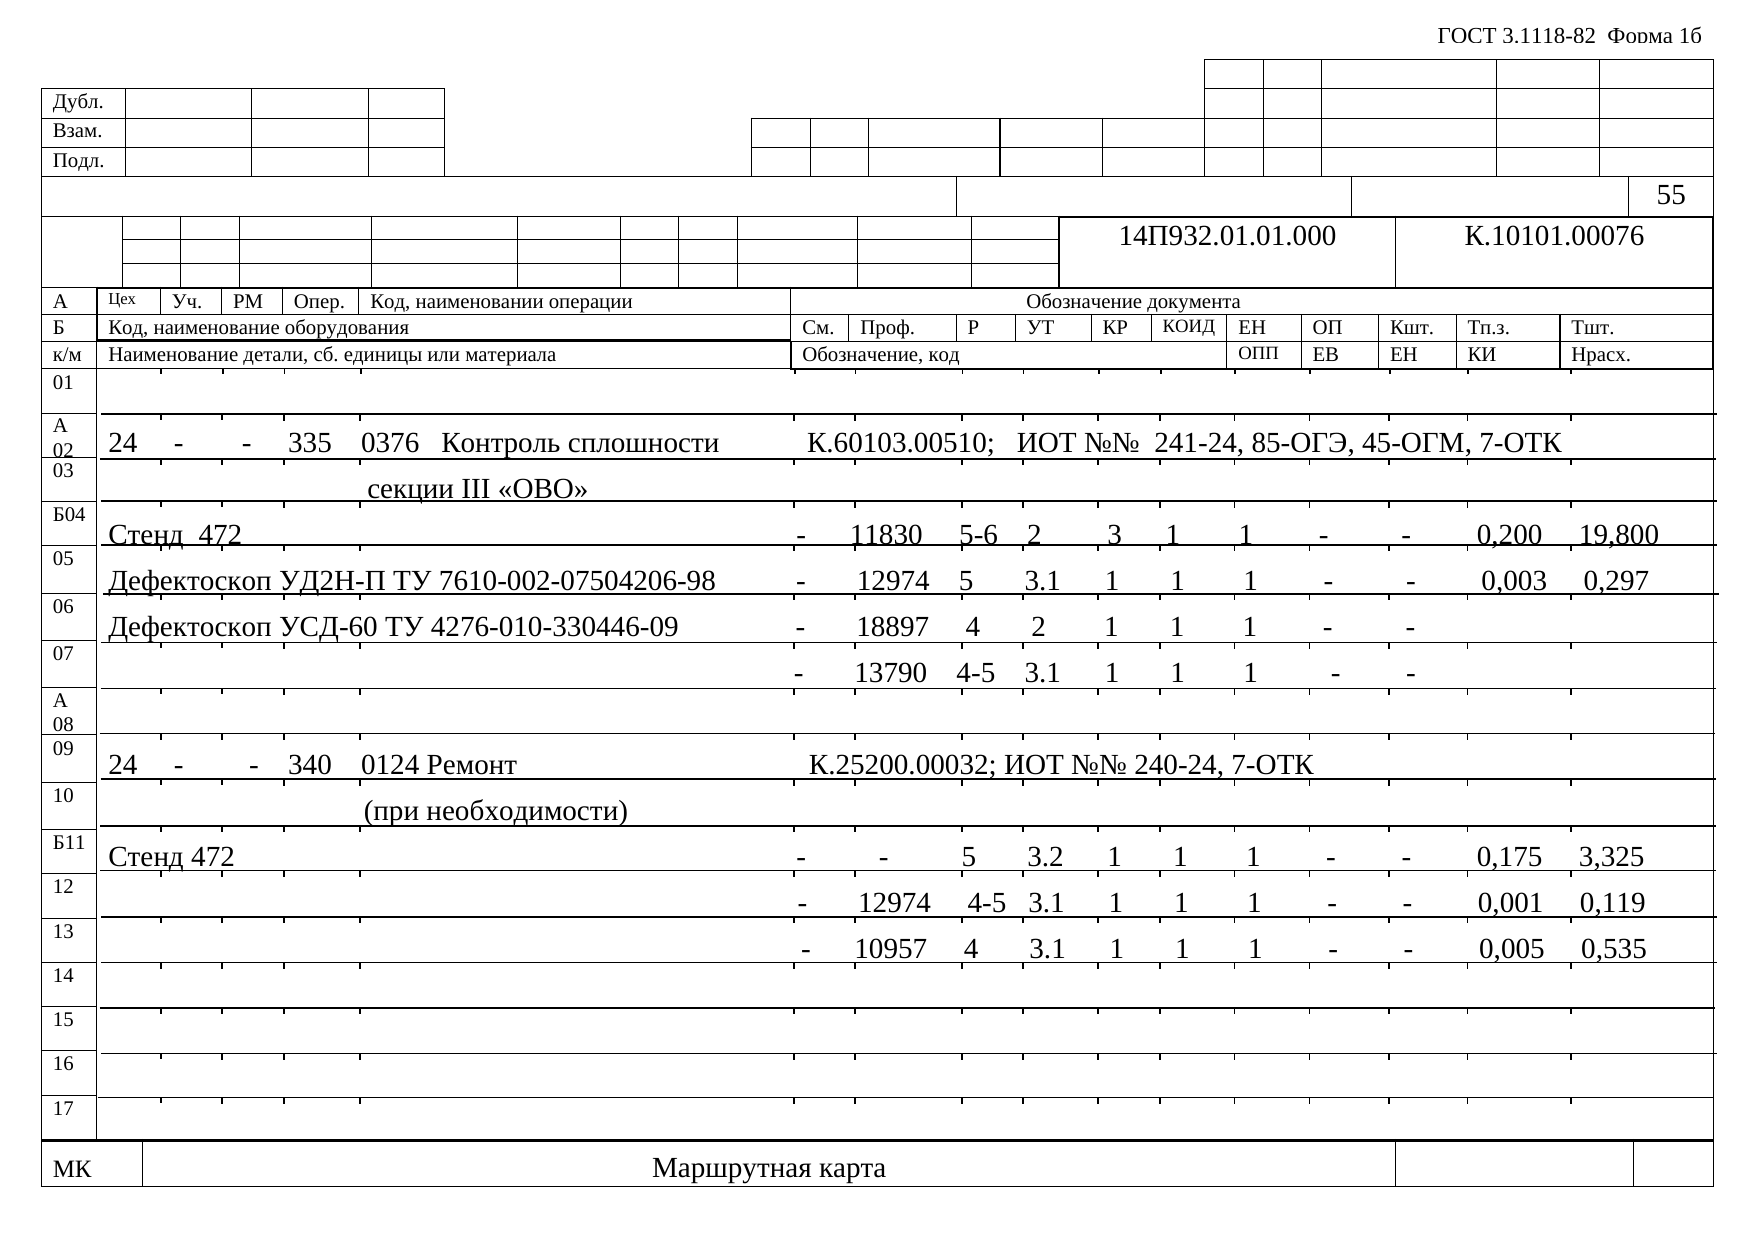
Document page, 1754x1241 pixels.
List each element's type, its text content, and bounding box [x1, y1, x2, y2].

table_cell [1322, 89, 1496, 117]
table_cell [252, 89, 368, 117]
table_cell [518, 217, 620, 239]
table_cell [679, 264, 737, 287]
table_cell ЕН [1227, 315, 1301, 341]
table_cell [691, 88, 1204, 117]
table_cell [42, 217, 122, 287]
table_cell Р [957, 315, 1015, 341]
table_cell Обозначение, код [792, 342, 1226, 368]
table_cell [1205, 89, 1263, 117]
table_cell [1634, 1142, 1713, 1186]
table_cell Опер. [283, 289, 358, 314]
table_cell Уч. [161, 289, 221, 314]
table_cell [240, 217, 371, 239]
table_cell [1103, 148, 1204, 176]
table_cell 16 [42, 1051, 96, 1094]
table_cell [42, 177, 956, 216]
table_cell [1600, 119, 1713, 147]
table_header [1205, 60, 1263, 88]
table_cell 13 [42, 919, 96, 962]
table_cell Дубл. [42, 89, 125, 117]
table_cell [1103, 119, 1204, 147]
table_header [1600, 60, 1713, 88]
table_cell 15 [42, 1007, 96, 1050]
table_header [1264, 60, 1321, 88]
table_cell [126, 89, 251, 117]
table_cell 01 [42, 369, 96, 412]
table_cell Наименование детали, сб. единицы или материала [97, 342, 790, 368]
table_cell [1322, 119, 1496, 147]
table_cell Тп.з. [1457, 315, 1559, 341]
table_cell [1264, 119, 1321, 147]
table_cell [752, 148, 810, 176]
table_cell КОИД [1152, 315, 1226, 341]
table_cell К.10101.00076 [1396, 218, 1712, 287]
table_cell 06 [42, 594, 96, 640]
table_cell 07 [42, 641, 96, 687]
table_cell [372, 240, 517, 263]
table_cell Нрасх. [1561, 342, 1712, 368]
table_cell 24 - - 335 0376 Контроль сплошности К.60103.00510; ИОТ №№ 241-24, 85-ОГЭ, 45-ОГМ, 7-ОТК секции III «ОВО» Стенд 472 - 11830 5-6 2 3 1 1 - - 0,200 19,800 Дефектоскоп УД2Н-П ТУ 7610-002-07504206-98 - 12974 5 3.1 1 1 1 - - 0,003 0,297 Дефектоскоп УСД-60 ТУ 4276-010-330446-09 - 18897 4 2 1 1 1 - - - 13790 4-5 3.1 1 1 1 - - 24 - - 340 0124 Ремонт К.25200.00032; ИОТ №№ 240-24, 7-ОТК (при необходимости) Стенд 472 - - 5 3.2 1 1 1 - - 0,175 3,325 - 12974 4-5 3.1 1 1 1 - - 0,001 0,119 - 10957 4 3.1 1 1 1 - - 0,005 0,535 [97, 369, 1713, 1139]
table_cell [126, 119, 251, 147]
table_cell [372, 217, 517, 239]
table_cell 14П932.01.01.000 [1060, 218, 1395, 287]
table_cell [621, 240, 678, 263]
table_cell [1497, 119, 1599, 147]
table_cell [1352, 177, 1628, 216]
table_cell [181, 240, 239, 263]
table_cell Код, наименовании операции [359, 289, 790, 314]
table_cell [679, 217, 737, 239]
table_cell УТ [1016, 315, 1091, 341]
table_cell [1001, 119, 1102, 147]
table_cell КР [1092, 315, 1151, 341]
table_cell ОПП [1227, 342, 1301, 368]
table_cell [869, 148, 999, 176]
table_cell [738, 264, 857, 287]
table_cell [445, 118, 751, 176]
table_cell Обозначение документа [791, 289, 1712, 314]
table_cell 10 [42, 783, 96, 829]
table_cell [123, 217, 180, 239]
table_cell [972, 264, 1058, 287]
table_cell А 08 [42, 688, 96, 734]
table_cell ОП [1302, 315, 1378, 341]
table_cell [738, 240, 857, 263]
table_cell [1205, 148, 1263, 176]
table_cell [240, 264, 371, 287]
table_cell [679, 240, 737, 263]
table_cell [1600, 148, 1713, 176]
table_cell [445, 88, 691, 117]
table_cell [369, 119, 444, 147]
table_cell РМ [222, 289, 282, 314]
table_cell [1497, 148, 1599, 176]
table_cell Цех [98, 289, 160, 314]
table_cell 05 [42, 546, 96, 592]
table_cell 14 [42, 963, 96, 1006]
table_cell 17 [42, 1096, 96, 1139]
table_cell [369, 148, 444, 176]
table_cell [1001, 148, 1102, 176]
table_cell [738, 217, 857, 239]
table_cell МК [42, 1142, 142, 1186]
table_cell [1264, 89, 1321, 117]
table_cell [811, 119, 868, 147]
table_cell А [42, 288, 96, 314]
table_cell [518, 240, 620, 263]
table_cell [372, 264, 517, 287]
table_cell Б11 [42, 830, 96, 873]
table_cell [858, 240, 971, 263]
table_cell Проф. [849, 315, 956, 341]
table_cell [972, 240, 1058, 263]
table_cell [1497, 89, 1599, 117]
table_cell [957, 177, 1351, 216]
table_cell [858, 264, 971, 287]
table_header [1497, 60, 1599, 88]
table_cell Подл. [42, 148, 125, 176]
table_cell [1600, 89, 1713, 117]
table_cell [858, 217, 971, 239]
table_cell [126, 148, 251, 176]
table_cell [1205, 119, 1263, 147]
table_cell Б [42, 315, 96, 341]
table_cell [1264, 148, 1321, 176]
table_cell 09 [42, 735, 96, 782]
table_cell Кшт. [1379, 315, 1456, 341]
table_cell ЕВ [1302, 342, 1378, 368]
table_cell [972, 217, 1058, 239]
table_cell [369, 89, 444, 117]
table_cell [1396, 1142, 1633, 1186]
table_cell [811, 148, 868, 176]
table_cell Тшт. [1561, 315, 1712, 341]
table_cell [869, 119, 999, 147]
table_cell Б04 [42, 502, 96, 545]
table_cell к/м [42, 342, 96, 368]
table_cell [252, 148, 368, 176]
table_cell [621, 217, 678, 239]
table_cell [123, 264, 180, 287]
table_cell 12 [42, 874, 96, 917]
table_cell [123, 240, 180, 263]
table_cell [181, 217, 239, 239]
table_cell Взам. [42, 119, 125, 147]
table_cell 55 [1629, 177, 1713, 216]
table_cell Маршрутная карта [143, 1142, 1395, 1186]
table_cell [252, 119, 368, 147]
table_header [41, 59, 1204, 88]
table_cell 03 [42, 458, 96, 501]
table_cell ЕН [1379, 342, 1456, 368]
table_cell Код, наименование оборудования [98, 315, 790, 339]
table_cell А 02 [42, 414, 96, 457]
table_cell См.. [791, 315, 848, 341]
table_cell [752, 119, 810, 147]
table_header [1322, 60, 1496, 88]
table_cell [181, 264, 239, 287]
table_cell [1322, 148, 1496, 176]
table_cell [518, 264, 620, 287]
table_cell КИ [1457, 342, 1559, 368]
table_cell [621, 264, 678, 287]
table_cell [240, 240, 371, 263]
